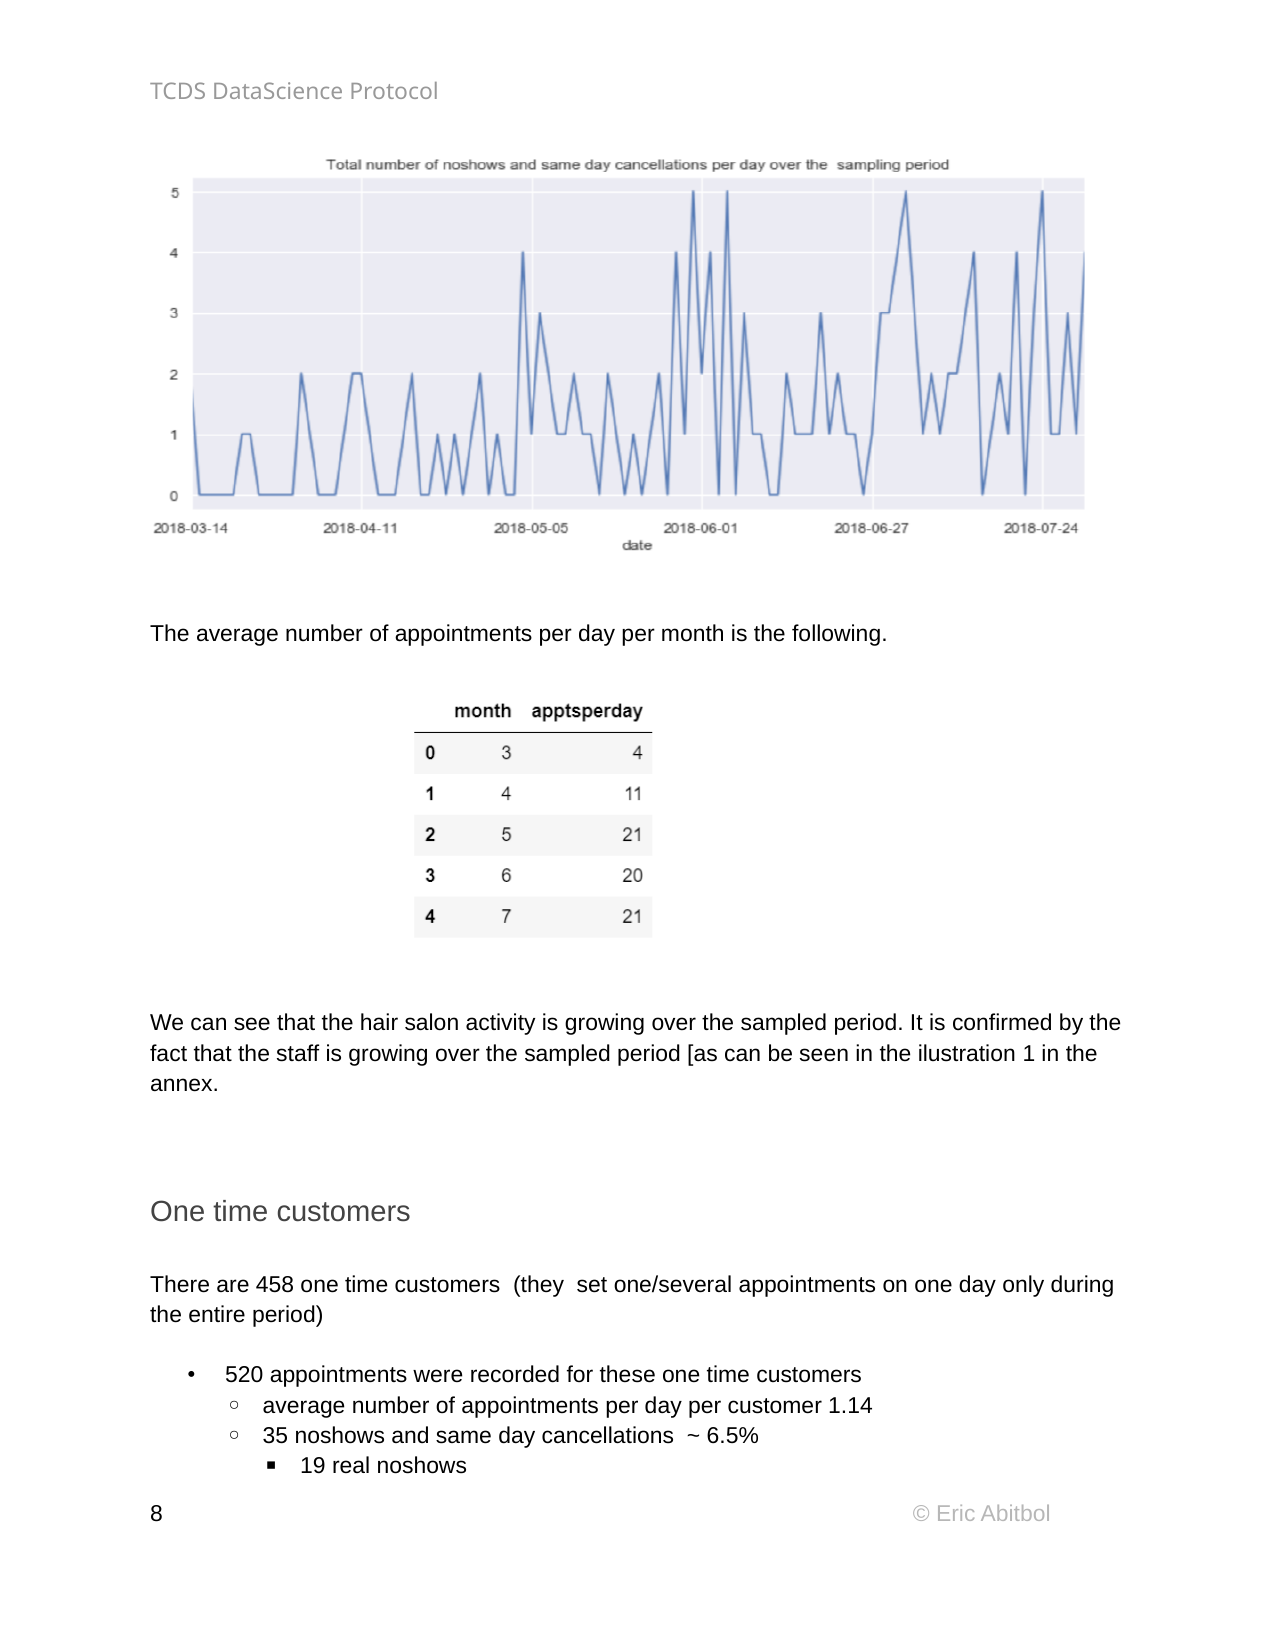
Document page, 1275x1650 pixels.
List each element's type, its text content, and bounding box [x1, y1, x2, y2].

subtitle One time customers [150, 1194, 1125, 1227]
text There are 458 one time customers (they set one/several appointments on one day only during the entire period) [150, 1271, 1125, 1327]
text The average number of appointments per day per month is the following. [150, 620, 1125, 647]
text We can see that the hair salon activity is growing over the sampled period. It is confirmed by the fact that the staff is growing over the sampled period [as can be seen in the ilustration 1 in the annex. [150, 1009, 1125, 1096]
list 520 appointments were recorded for these one time customers [187, 1361, 1125, 1388]
list 35 noshows and same day cancellations ~ 6.5% [225, 1422, 1125, 1448]
picture [145, 150, 1109, 557]
picture [407, 691, 670, 946]
list average number of appointments per day per customer 1.14 [225, 1392, 1125, 1418]
list 19 real noshows [262, 1452, 1125, 1478]
